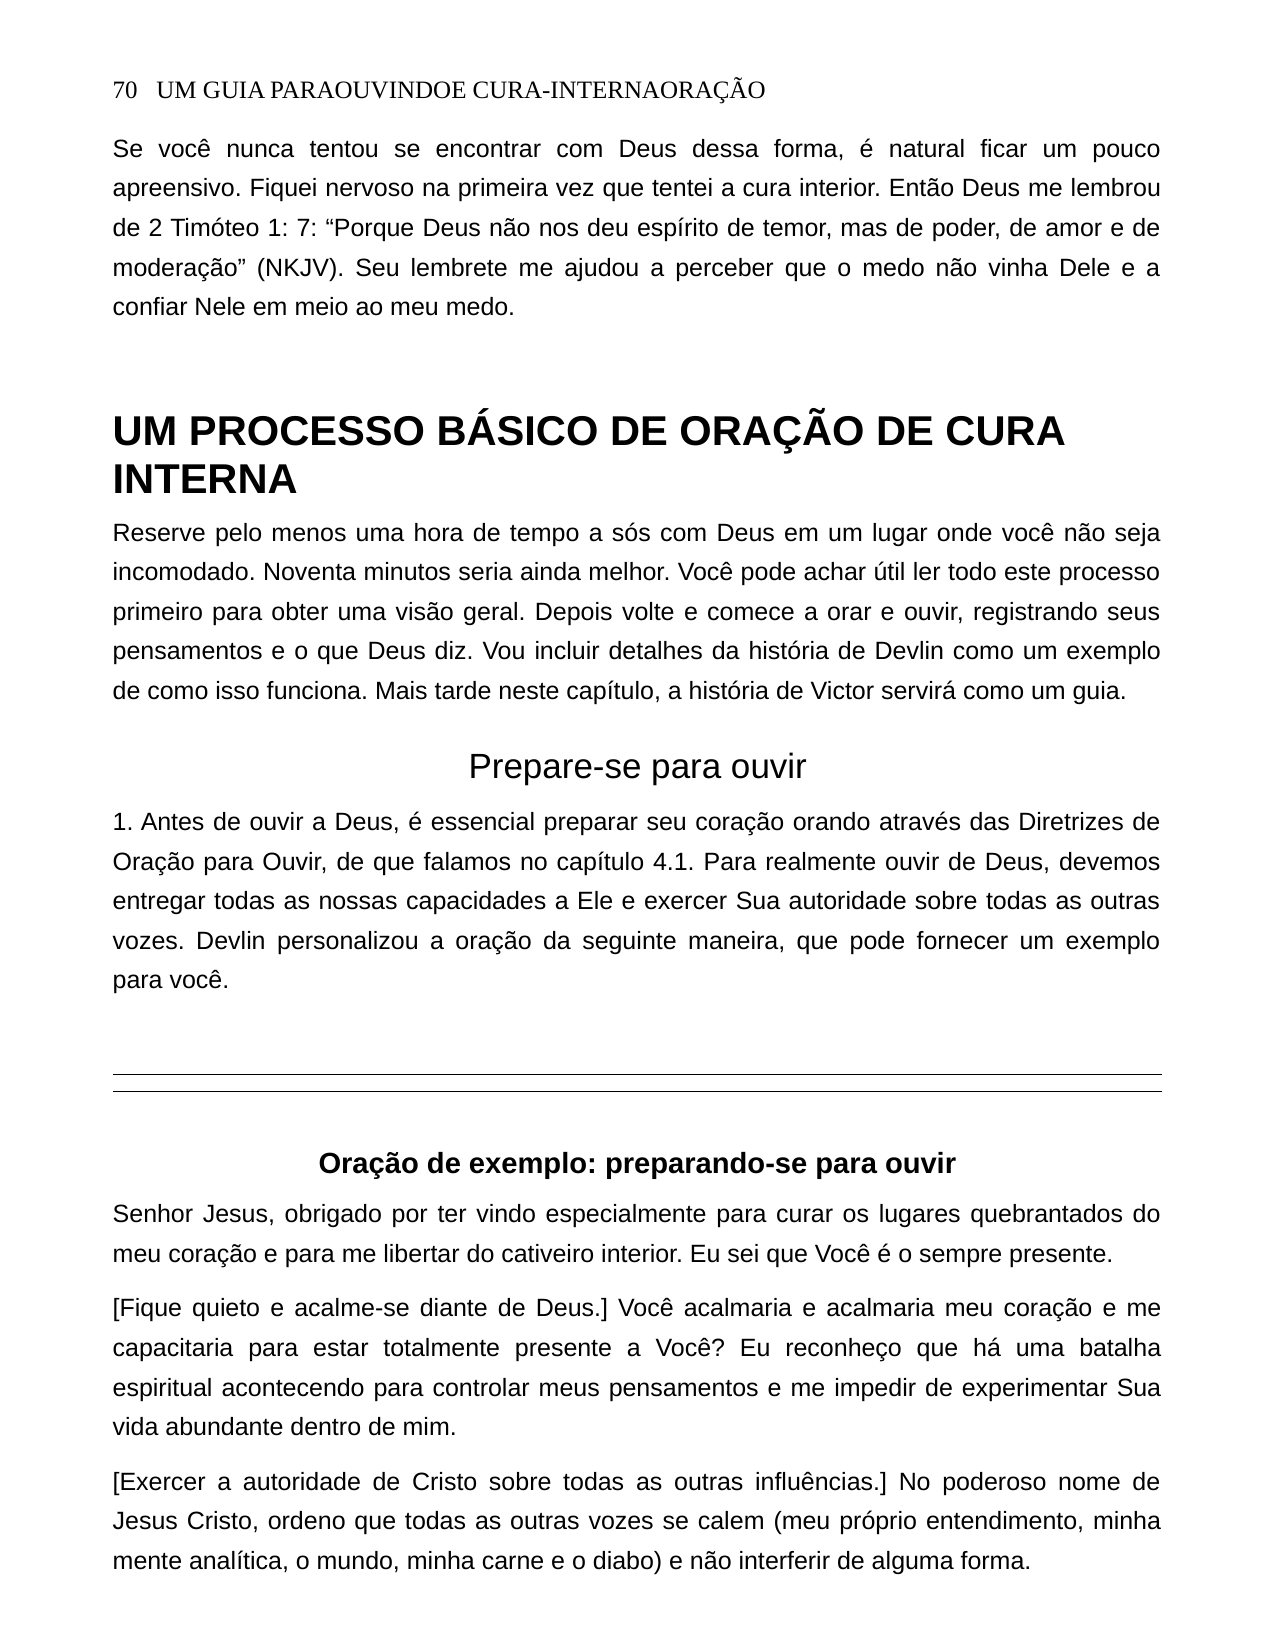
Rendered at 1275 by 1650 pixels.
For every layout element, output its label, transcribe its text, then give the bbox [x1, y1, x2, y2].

subtitle UM PROCESSO BÁSICO DE ORAÇÃO DE CURA INTERNA [112, 407, 1162, 502]
text Se você nunca tentou se encontrar com Deus dessa forma, é natural ficar um pouco apreensivo. Fiquei nervoso na primeira vez que tentei a cura interior. Então Deus me lembrou de 2 Timóteo 1: 7: “Porque Deus não nos deu espírito de temor, mas de poder, de amor e de moderação” (NKJV). Seu lembrete me ajudou a perceber que o medo não vinha Dele e a confiar Nele em meio ao meu medo. [112, 134, 1162, 321]
text 1. Antes de ouvir a Deus, é essencial preparar seu coração orando através das Diretrizes de Oração para Ouvir, de que falamos no capítulo 4.1. Para realmente ouvir de Deus, devemos entregar todas as nossas capacidades a Ele e exercer Sua autoridade sobre todas as outras vozes. Devlin personalizou a oração da seguinte maneira, que pode fornecer um exemplo para você. [112, 807, 1162, 994]
text Reserve pelo menos uma hora de tempo a sós com Deus em um lugar onde você não seja incomodado. Noventa minutos seria ainda melhor. Você pode achar útil ler todo este processo primeiro para obter uma visão geral. Depois volte e comece a orar e ouvir, registrando seus pensamentos e o que Deus diz. Vou incluir detalhes da história de Devlin como um exemplo de como isso funciona. Mais tarde neste capítulo, a história de Victor servirá como um guia. [112, 517, 1162, 704]
subtitle Prepare-se para ouvir [112, 745, 1162, 786]
text Senhor Jesus, obrigado por ter vindo especialmente para curar os lugares quebrantados do meu coração e para me libertar do cativeiro interior. Eu sei que Você é o sempre presente. [112, 1199, 1162, 1267]
text [Exercer a autoridade de Cristo sobre todas as outras influências.] No poderoso nome de Jesus Cristo, ordeno que todas as outras vozes se calem (meu próprio entendimento, minha mente analítica, o mundo, minha carne e o diabo) e não interferir de alguma forma. [112, 1467, 1162, 1574]
text [Fique quieto e acalme-se diante de Deus.] Você acalmaria e acalmaria meu coração e me capacitaria para estar totalmente presente a Você? Eu reconheço que há uma batalha espiritual acontecendo para controlar meus pensamentos e me impedir de experimentar Sua vida abundante dentro de mim. [112, 1293, 1162, 1441]
text Oração de exemplo: preparando-se para ouvir [112, 1146, 1162, 1179]
